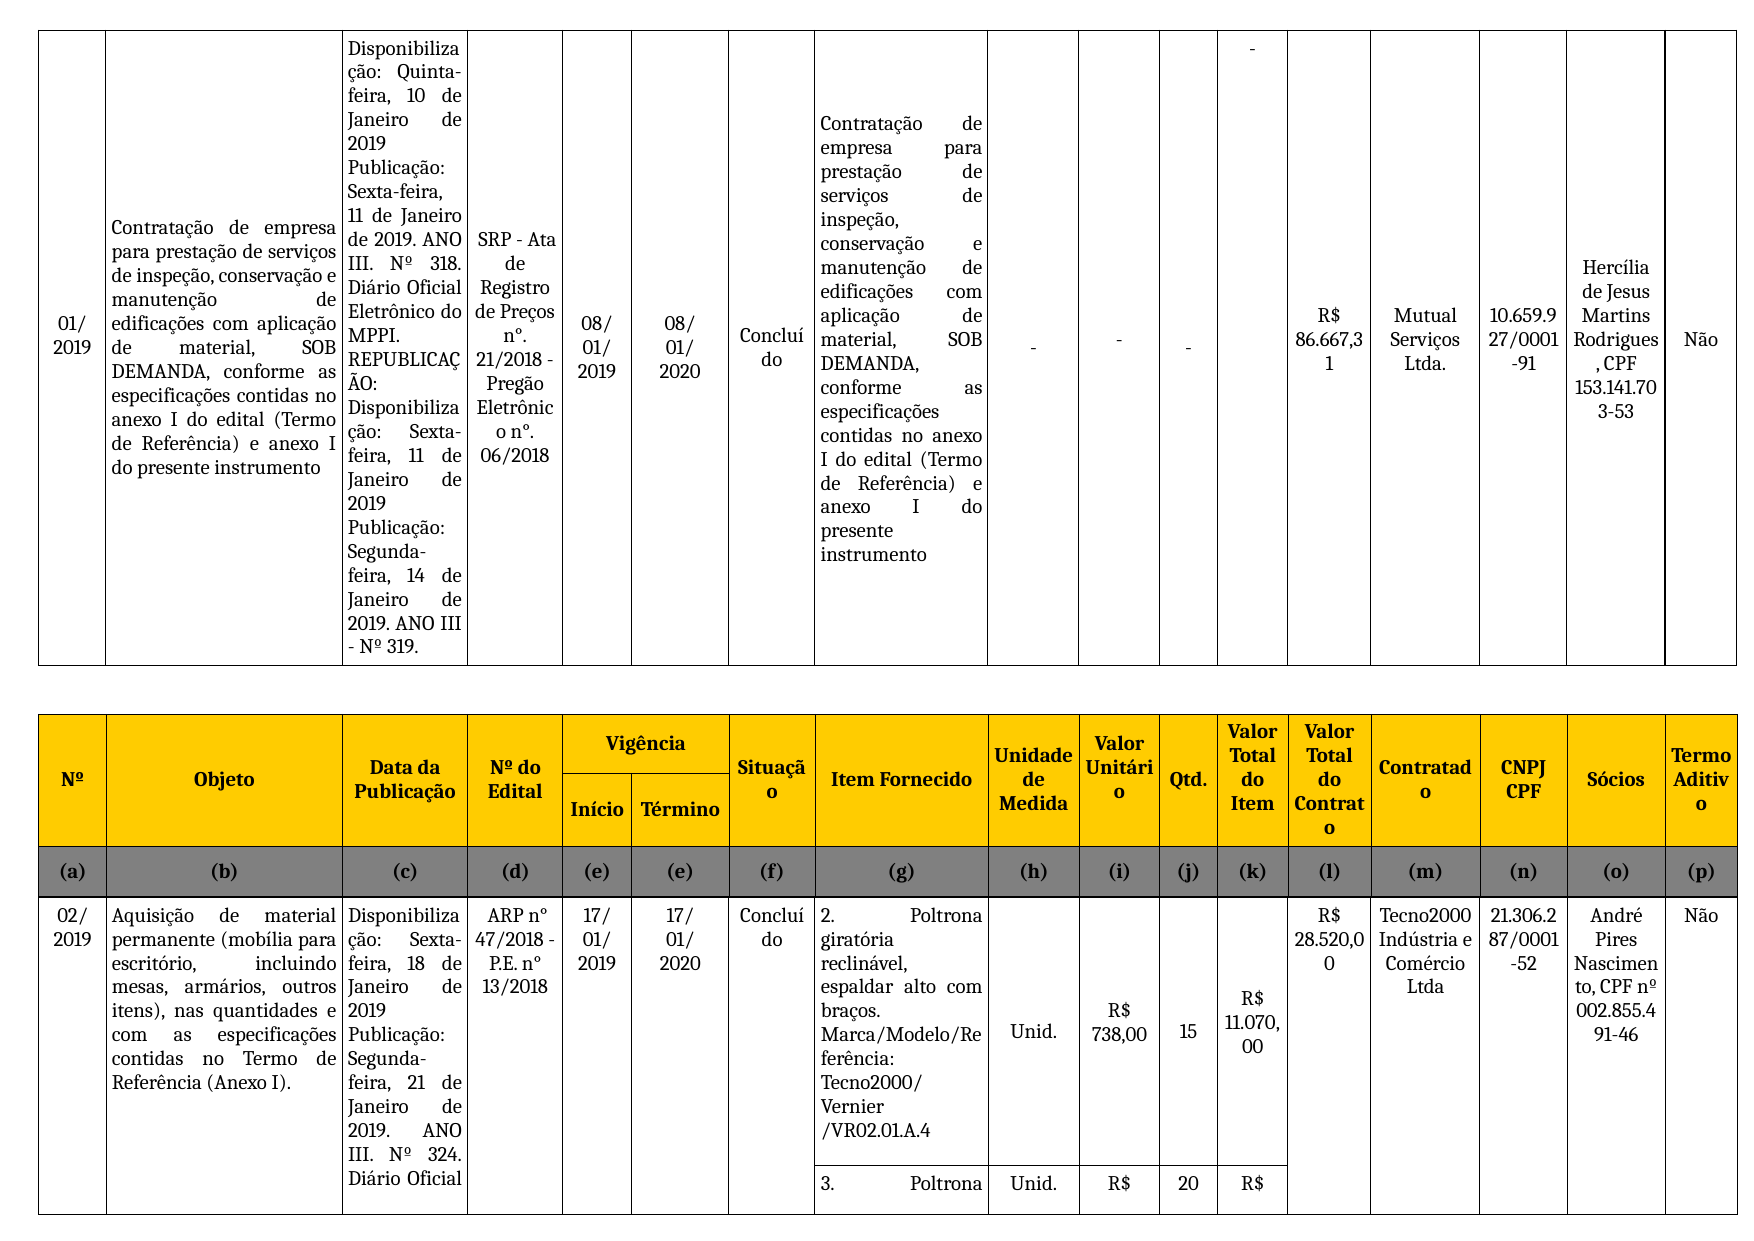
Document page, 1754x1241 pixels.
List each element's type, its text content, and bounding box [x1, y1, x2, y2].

table_cell 20 [1160, 1166, 1217, 1214]
table_cell Disponibilização: Quinta-feira, 10 de Janeiro de 2019 Publicação: Sexta-feira, 11 de Janeiro de 2019. ANO III. Nº 318. Diário Oficial Eletrônico do MPPI. REPUBLICAÇÃO: Disponibilização: Sexta-feira, 11 de Janeiro de 2019 Publicação: Segunda-feira, 14 de Janeiro de 2019. ANO III - Nº 319. [343, 31, 467, 665]
table_cell (f) [730, 847, 815, 896]
table_cell R$ 11.070,00 [1218, 898, 1287, 1165]
table_cell (n) [1481, 847, 1567, 896]
table_cell - [1160, 31, 1217, 665]
table_cell Não [1666, 31, 1736, 665]
table_header Valor Total do Contrato [1289, 715, 1371, 846]
table_cell 3. Poltrona [815, 1166, 988, 1214]
table_cell R$ 86.667,31 [1288, 31, 1370, 665]
table_cell Concluído [729, 898, 814, 1214]
table_cell (h) [989, 847, 1079, 896]
table_cell - [1079, 31, 1159, 665]
table_header Objeto [107, 715, 342, 846]
table_cell R$ [1080, 1166, 1159, 1214]
table_cell - [988, 31, 1078, 665]
table_cell Início [563, 774, 631, 846]
table_cell Unid. [989, 1166, 1079, 1214]
table_cell Aquisição de material permanente (mobília para escritório, incluindo mesas, armários, outros itens), nas quantidades e com as especificações contidas no Termo de Referência (Anexo I). [107, 898, 342, 1214]
table_cell 08/ 01/ 2019 [563, 31, 631, 665]
table_cell Contratação de empresa para prestação de serviços de inspeção, conservação e manutenção de edificações com aplicação de material, SOB DEMANDA, conforme as especificações contidas no anexo I do edital (Termo de Referência) e anexo I do presente instrumento [815, 31, 987, 665]
table_cell R$ 28.520,00 [1288, 898, 1370, 1214]
table_header Nº [39, 715, 106, 846]
table_cell (l) [1289, 847, 1371, 896]
table_cell Contratação de empresa para prestação de serviços de inspeção, conservação e manutenção de edificações com aplicação de material, SOB DEMANDA, conforme as especificações contidas no anexo I do edital (Termo de Referência) e anexo I do presente instrumento [106, 31, 342, 665]
table_cell (e) [563, 847, 631, 896]
table_cell - [1218, 31, 1287, 665]
table_header Vigência [563, 715, 729, 773]
table_cell Unid. [989, 898, 1079, 1165]
table_header Valor Total do Item [1218, 715, 1288, 846]
table_cell 17/ 01/ 2020 [632, 898, 728, 1214]
table_cell André Pires Nascimento, CPF nº 002.855.491-46 [1568, 898, 1665, 1214]
table_cell SRP - Ata de Registro de Preços n°. 21/2018 - Pregão Eletrônico n°. 06/2018 [468, 31, 562, 665]
table_cell Hercília de Jesus Martins Rodrigues, CPF 153.141.703-53 [1567, 31, 1664, 665]
table_header Contratado [1372, 715, 1480, 846]
table_header Qtd. [1160, 715, 1217, 846]
table_header Situação [730, 715, 815, 846]
table_header Nº do Edital [468, 715, 562, 846]
table_cell 10.659.927/0001-91 [1480, 31, 1566, 665]
table_cell 2. Poltrona giratória reclinável, espaldar alto com braços. Marca/Modelo/Referência: Tecno2000/ Vernier /VR02.01.A.4 [815, 898, 988, 1165]
table_cell Concluído [729, 31, 814, 665]
table_cell 15 [1160, 898, 1217, 1165]
table_header CNPJ CPF [1481, 715, 1567, 846]
table_cell R$ 738,00 [1080, 898, 1159, 1165]
table_cell Término [632, 774, 729, 846]
table_cell (e) [632, 847, 729, 896]
table_cell ARP n° 47/2018 - P.E. n° 13/2018 [468, 898, 562, 1214]
table_cell Não [1666, 898, 1737, 1214]
table_header Unidade de Medida [989, 715, 1079, 846]
table_cell (k) [1218, 847, 1288, 896]
table_cell (g) [816, 847, 988, 896]
table_cell 17/ 01/ 2019 [563, 898, 631, 1214]
table_cell 21.306.287/0001-52 [1480, 898, 1567, 1214]
table_cell 08/ 01/ 2020 [632, 31, 728, 665]
table_cell 01/ 2019 [39, 31, 105, 665]
table_cell (a) [39, 847, 106, 896]
table_cell (b) [107, 847, 342, 896]
table_cell (m) [1372, 847, 1480, 896]
table_header Item Fornecido [816, 715, 988, 846]
table_cell (p) [1666, 847, 1737, 896]
table_cell (o) [1568, 847, 1665, 896]
table_header Data da Publicação [343, 715, 467, 846]
table_cell (d) [468, 847, 562, 896]
table_cell 02/ 2019 [39, 898, 106, 1214]
table_cell Disponibilização: Sexta-feira, 18 de Janeiro de 2019 Publicação: Segunda-feira, 21 de Janeiro de 2019. ANO III. Nº 324. Diário Oficial [343, 898, 467, 1214]
table_cell (j) [1160, 847, 1217, 896]
table_cell Mutual Serviços Ltda. [1371, 31, 1479, 665]
table_header Termo Aditivo [1666, 715, 1737, 846]
table_header Valor Unitário [1080, 715, 1159, 846]
table_header Sócios [1568, 715, 1665, 846]
table_cell Tecno2000 Indústria e Comércio Ltda [1371, 898, 1479, 1214]
table_cell R$ [1218, 1166, 1287, 1214]
table_cell (c) [343, 847, 467, 896]
table_cell (i) [1080, 847, 1159, 896]
